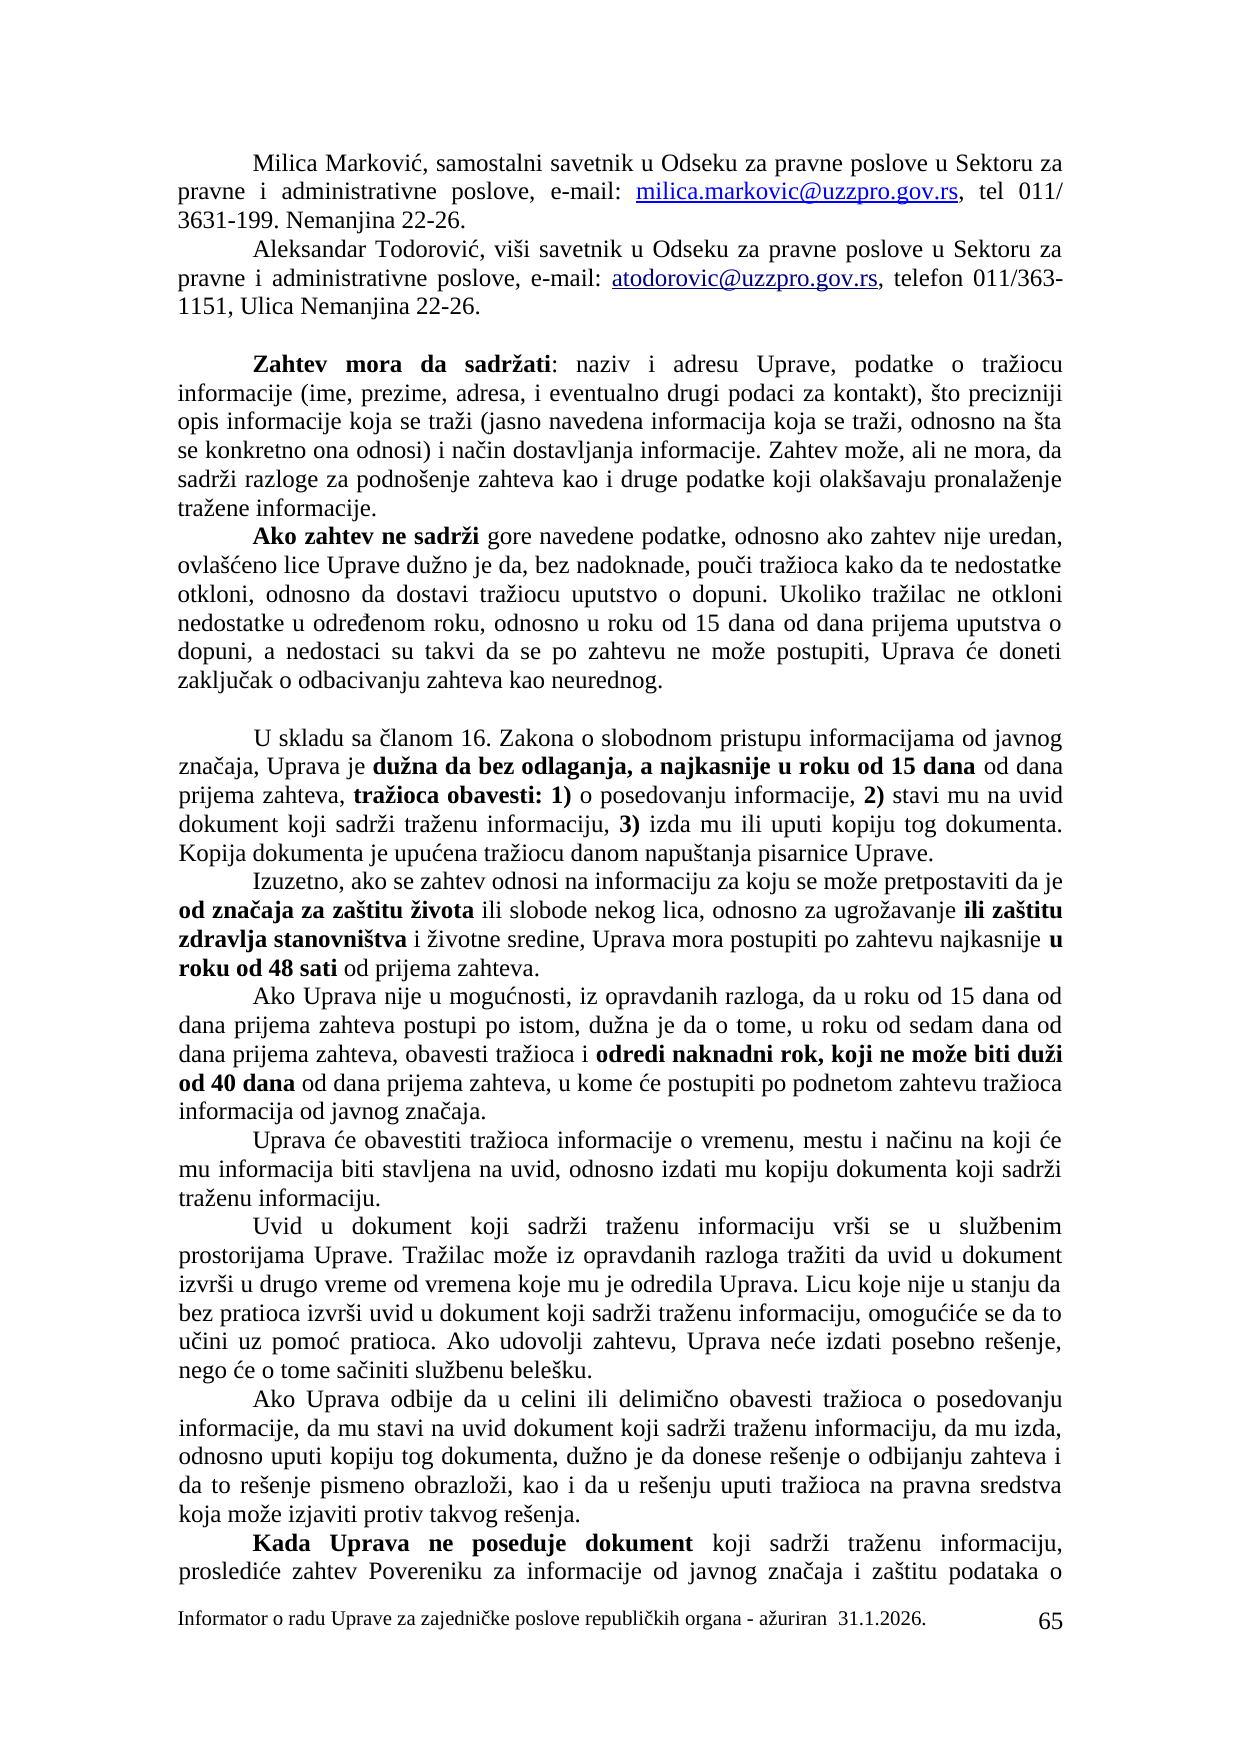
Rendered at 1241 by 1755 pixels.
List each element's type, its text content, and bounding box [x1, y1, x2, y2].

text Milica Marković, samostalni savetnik u Odseku za pravne poslove u Sektoru za pravne i administrativne poslove, e-mail: milica.markovic@uzzpro.gov.rs, tel 011/ 3631-199. Nemanjina 22-26. [177, 148, 1063, 234]
text Aleksandar Todorović, viši savetnik u Odseku za pravne poslove u Sektoru za pravne i administrativne poslove, e-mail: atodorovic@uzzpro.gov.rs, telefon 011/363-1151, Ulica Nemanjina 22-26. [177, 234, 1063, 320]
text Izuzetno, ako se zahtev odnosi na informaciju za koju se može pretpostaviti da je od značaja za zaštitu života ili slobode nekog lica, odnosno za ugrožavanje ili zaštitu zdravlјa stanovništva i životne sredine, Uprava mora postupiti po zahtevu najkasnije u roku od 48 sati od prijema zahteva. [178, 866, 1063, 981]
text U skladu sa članom 16. Zakona o slobodnom pristupu informacijama od javnog značaja, Uprava je dužna da bez odlaganja, a najkasnije u roku od 15 dana od dana prijema zahteva, tražioca obavesti: 1) o posedovanju informacije, 2) stavi mu na uvid dokument koji sadrži traženu informaciju, 3) izda mu ili uputi kopiju tog dokumenta. Kopija dokumenta je upućena tražiocu danom napuštanja pisarnice Uprave. [178, 723, 1063, 866]
text Uprava će obavestiti tražioca informacije o vremenu, mestu i načinu na koji će mu informacija biti stavlјena na uvid, odnosno izdati mu kopiju dokumenta koji sadrži traženu informaciju. [178, 1125, 1063, 1211]
text Ako Uprava odbije da u celini ili delimično obavesti tražioca o posedovanju informacije, da mu stavi na uvid dokument koji sadrži traženu informaciju, da mu izda, odnosno uputi kopiju tog dokumenta, dužno je da donese rešenje o odbijanju zahteva i da to rešenje pismeno obrazloži, kao i da u rešenju uputi tražioca na pravna sredstva koja može izjaviti protiv takvog rešenja. [178, 1384, 1063, 1528]
text Kada Uprava ne poseduje dokument koji sadrži traženu informaciju, proslediće zahtev Povereniku za informacije od javnog značaja i zaštitu podataka o [178, 1528, 1063, 1585]
text Ako Uprava nije u mogućnosti, iz opravdanih razloga, da u roku od 15 dana od dana prijema zahteva postupi po istom, dužna je da o tome, u roku od sedam dana od dana prijema zahteva, obavesti tražioca i odredi naknadni rok, koji ne može biti duži od 40 dana od dana prijema zahteva, u kome će postupiti po podnetom zahtevu tražioca informacija od javnog značaja. [178, 981, 1063, 1125]
text Uvid u dokument koji sadrži traženu informaciju vrši se u službenim prostorijama Uprave. Tražilac može iz opravdanih razloga tražiti da uvid u dokument izvrši u drugo vreme od vremena koje mu je odredila Uprava. Licu koje nije u stanju da bez pratioca izvrši uvid u dokument koji sadrži traženu informaciju, omogućiće se da to učini uz pomoć pratioca. Ako udovolјi zahtevu, Uprava neće izdati posebno rešenje, nego će o tome sačiniti službenu belešku. [178, 1211, 1063, 1384]
text Zahtev mora da sadržati: naziv i adresu Uprave, podatke o tražiocu informacije (ime, prezime, adresa, i eventualno drugi podaci za kontakt), što precizniji opis informacije koja se traži (jasno navedena informacija koja se traži, odnosno na šta se konkretno ona odnosi) i način dostavlјanja informacije. Zahtev može, ali ne mora, da sadrži razloge za podnošenje zahteva kao i druge podatke koji olakšavaju pronalaženje tražene informacije. [177, 349, 1063, 521]
text Ako zahtev ne sadrži gore navedene podatke, odnosno ako zahtev nije uredan, ovlašćeno lice Uprave dužno je da, bez nadoknade, pouči tražioca kako da te nedostatke otkloni, odnosno da dostavi tražiocu uputstvo o dopuni. Ukoliko tražilac ne otkloni nedostatke u određenom roku, odnosno u roku od 15 dana od dana prijema uputstva o dopuni, a nedostaci su takvi da se po zahtevu ne može postupiti, Uprava će doneti zaklјučak o odbacivanju zahteva kao neurednog. [177, 521, 1063, 694]
